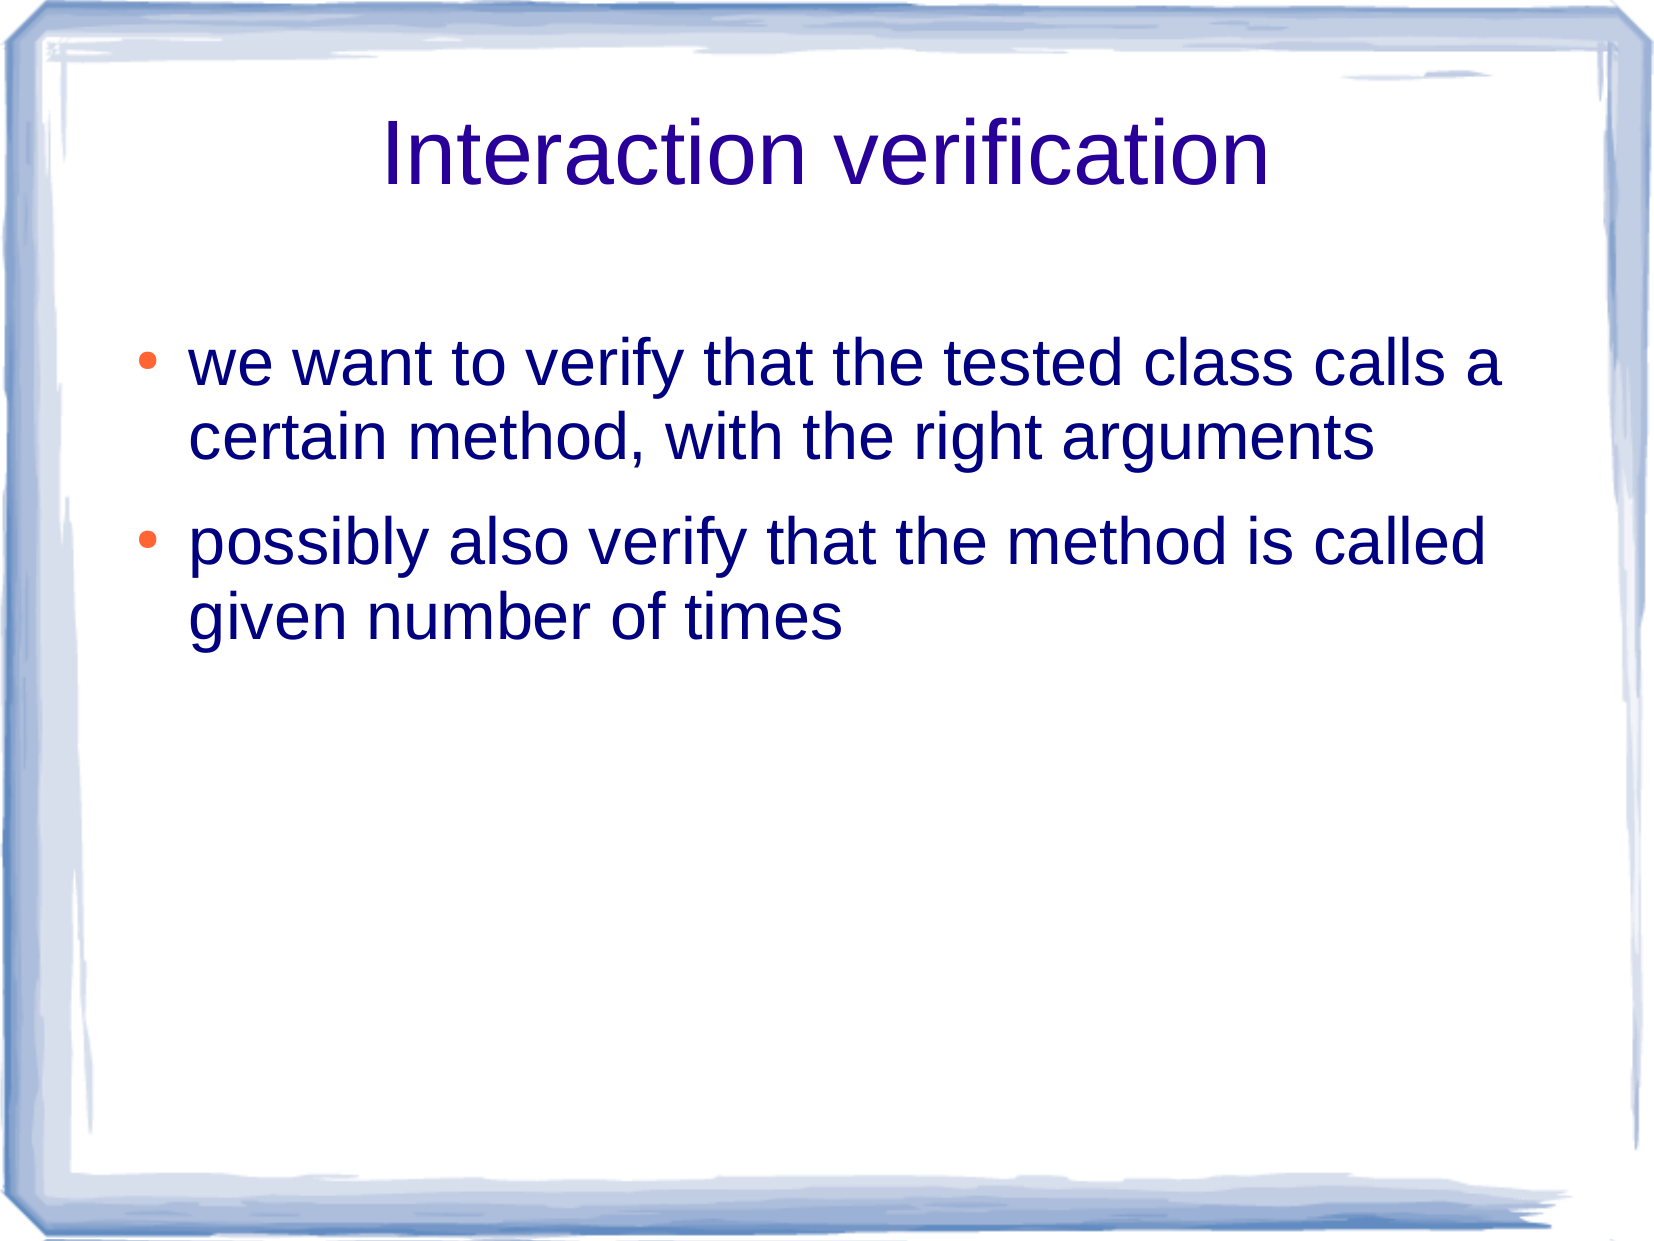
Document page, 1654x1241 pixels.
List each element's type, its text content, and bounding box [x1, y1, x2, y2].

title Interaction verification [82, 49, 1571, 257]
picture [0, 0, 1654, 1241]
list we want to verify that the tested class calls a certain method, with the right arguments possibly also verify that the method is called given number of times [118, 324, 1571, 1144]
